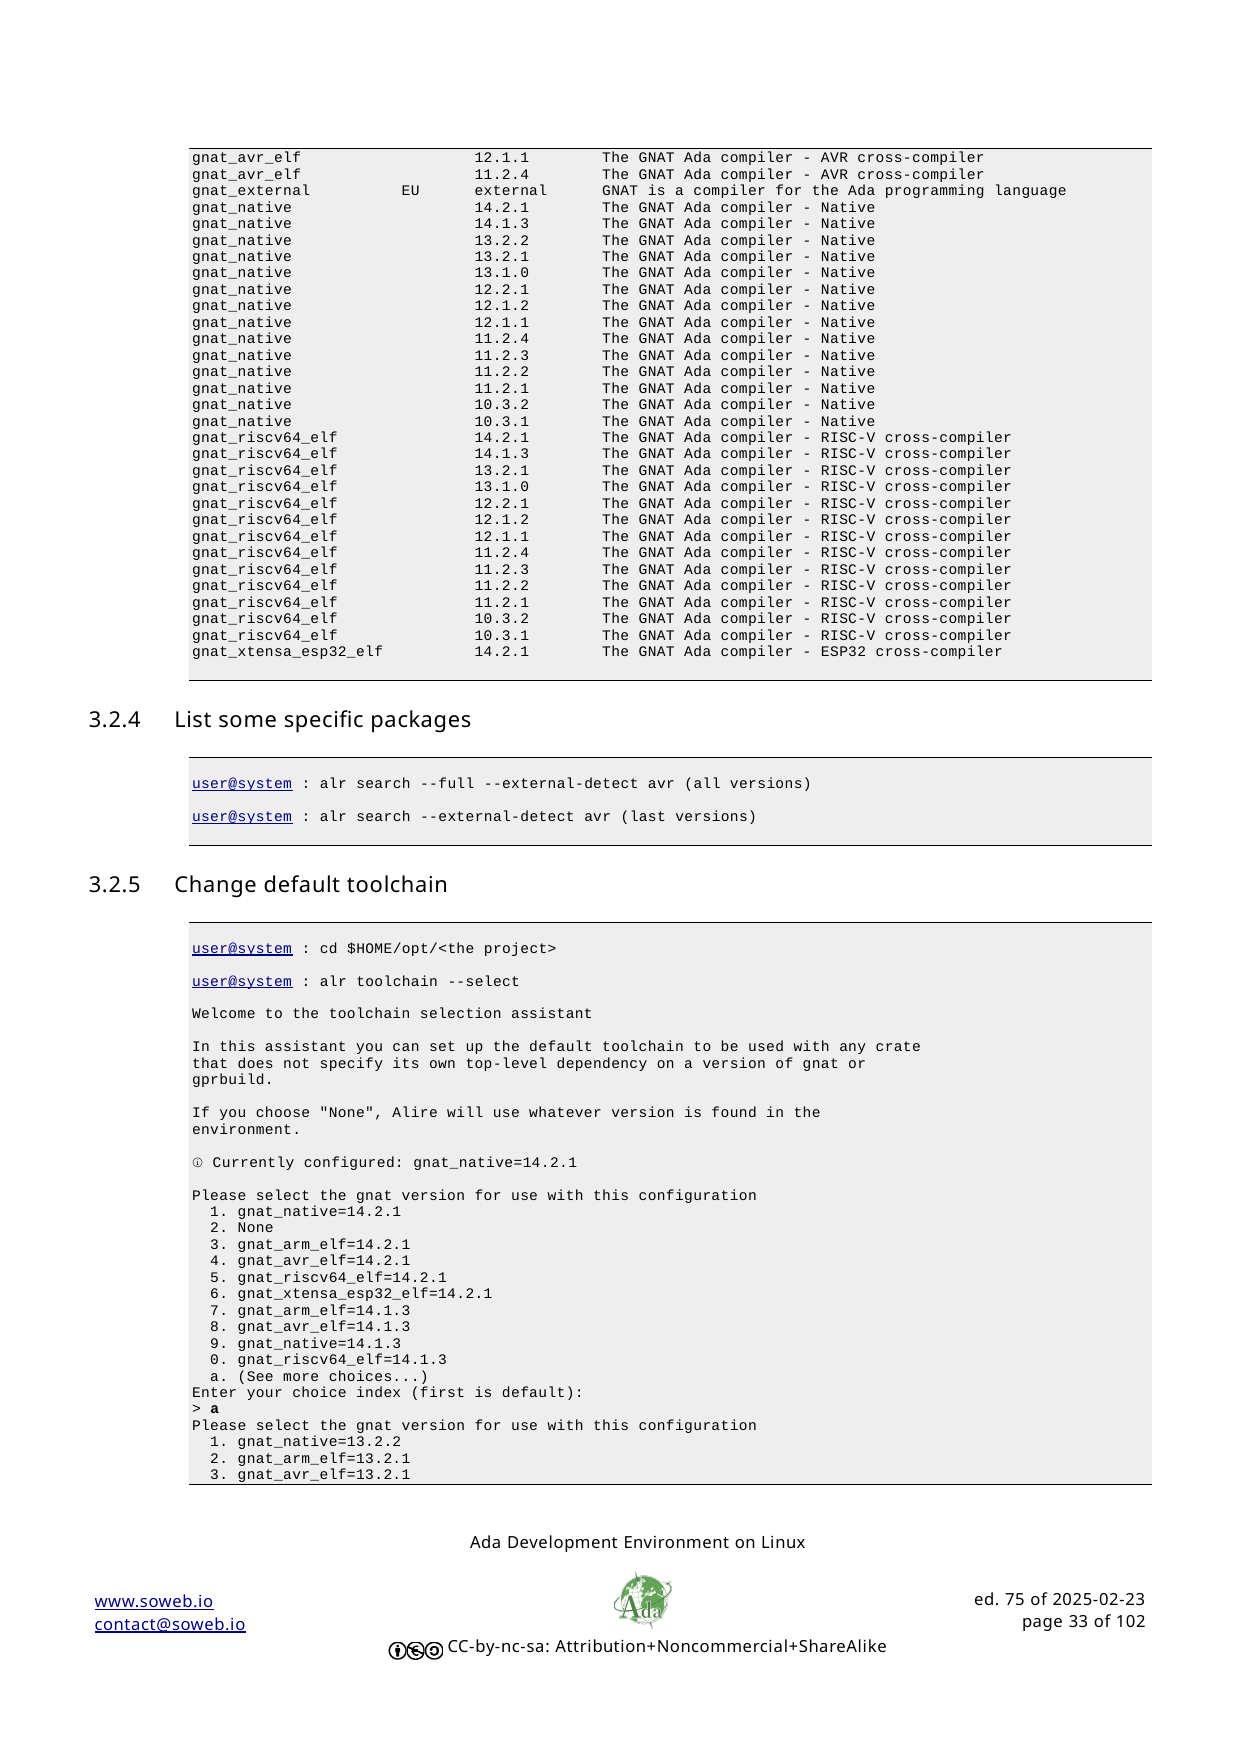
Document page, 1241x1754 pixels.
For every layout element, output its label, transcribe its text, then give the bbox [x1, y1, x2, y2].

list In this assistant you can set up the default toolchain to be used with any crate [189, 1037, 1152, 1053]
list gnat_native 12.1.2 The GNAT Ada compiler - Native [189, 296, 1152, 312]
list gnat_riscv64_elf 14.2.1 The GNAT Ada compiler - RISC-V cross-compiler [189, 427, 1152, 444]
list ⓘ Currently configured: gnat_native=14.2.1 [189, 1152, 1152, 1168]
list 1. gnat_native=13.2.2 [189, 1432, 1152, 1448]
list a. (See more choices...) [189, 1366, 1152, 1382]
list 7. gnat_arm_elf=14.1.3 [189, 1300, 1152, 1317]
list gnat_riscv64_elf 12.1.2 The GNAT Ada compiler - RISC-V cross-compiler [189, 510, 1152, 526]
list gnat_native 13.2.1 The GNAT Ada compiler - Native [189, 246, 1152, 263]
list gnat_riscv64_elf 10.3.1 The GNAT Ada compiler - RISC-V cross-compiler [189, 625, 1152, 641]
list gnat_native 13.2.2 The GNAT Ada compiler - Native [189, 230, 1152, 246]
list gnat_riscv64_elf 12.2.1 The GNAT Ada compiler - RISC-V cross-compiler [189, 493, 1152, 510]
list user@system : alr search --full --external-detect avr (all versions) user@system : alr search --external-detect avr (last versions) [189, 758, 1152, 845]
list gnat_avr_elf 12.1.1 The GNAT Ada compiler - AVR cross-compiler [189, 149, 1152, 164]
list gnat_native 14.1.3 The GNAT Ada compiler - Native [189, 213, 1152, 230]
list gnat_riscv64_elf 11.2.1 The GNAT Ada compiler - RISC-V cross-compiler [189, 592, 1152, 608]
list 2. None [189, 1218, 1152, 1234]
list gnat_native 11.2.2 The GNAT Ada compiler - Native [189, 362, 1152, 378]
list gnat_riscv64_elf 13.2.1 The GNAT Ada compiler - RISC-V cross-compiler [189, 460, 1152, 477]
list 9. gnat_native=14.1.3 [189, 1333, 1152, 1349]
list gnat_native 10.3.1 The GNAT Ada compiler - Native [189, 411, 1152, 427]
list 1. gnat_native=14.2.1 [189, 1201, 1152, 1218]
list gnat_external EU external GNAT is a compiler for the Ada programming language [189, 181, 1152, 197]
list gnat_avr_elf 11.2.4 The GNAT Ada compiler - AVR cross-compiler [189, 164, 1152, 181]
list that does not specify its own top-level dependency on a version of gnat or [189, 1053, 1152, 1070]
list Please select the gnat version for use with this configuration [189, 1185, 1152, 1201]
list gnat_native 11.2.3 The GNAT Ada compiler - Native [189, 345, 1152, 362]
list 6. gnat_xtensa_esp32_elf=14.2.1 [189, 1284, 1152, 1300]
list gnat_riscv64_elf 11.2.4 The GNAT Ada compiler - RISC-V cross-compiler [189, 543, 1152, 559]
list 3. gnat_avr_elf=13.2.1 [189, 1465, 1152, 1484]
list gnat_xtensa_esp32_elf 14.2.1 The GNAT Ada compiler - ESP32 cross-compiler [189, 641, 1152, 680]
list gnat_native 12.2.1 The GNAT Ada compiler - Native [189, 279, 1152, 296]
list Welcome to the toolchain selection assistant [189, 1004, 1152, 1020]
list gnat_riscv64_elf 11.2.2 The GNAT Ada compiler - RISC-V cross-compiler [189, 576, 1152, 592]
list Please select the gnat version for use with this configuration [189, 1415, 1152, 1432]
list 5. gnat_riscv64_elf=14.2.1 [189, 1267, 1152, 1284]
subtitle Change default toolchain [88, 869, 1152, 910]
list gnat_riscv64_elf 10.3.2 The GNAT Ada compiler - RISC-V cross-compiler [189, 608, 1152, 625]
list gnat_riscv64_elf 14.1.3 The GNAT Ada compiler - RISC-V cross-compiler [189, 444, 1152, 460]
picture [388, 1642, 443, 1660]
list user@system : cd $HOME/opt/<the project> user@system : alr toolchain --select [189, 923, 1152, 1004]
list gnat_riscv64_elf 11.2.3 The GNAT Ada compiler - RISC-V cross-compiler [189, 559, 1152, 576]
list gnat_native 12.1.1 The GNAT Ada compiler - Native [189, 312, 1152, 329]
list environment. [189, 1119, 1152, 1136]
list gnat_native 13.1.0 The GNAT Ada compiler - Native [189, 263, 1152, 279]
list 0. gnat_riscv64_elf=14.1.3 [189, 1349, 1152, 1366]
list > a [189, 1399, 1152, 1415]
list 8. gnat_avr_elf=14.1.3 [189, 1317, 1152, 1333]
list gprbuild. [189, 1070, 1152, 1086]
list If you choose "None", Alire will use whatever version is found in the [189, 1103, 1152, 1119]
list gnat_native 10.3.2 The GNAT Ada compiler - Native [189, 394, 1152, 411]
list 4. gnat_avr_elf=14.2.1 [189, 1251, 1152, 1267]
list gnat_native 11.2.4 The GNAT Ada compiler - Native [189, 329, 1152, 345]
list gnat_native 14.2.1 The GNAT Ada compiler - Native [189, 197, 1152, 213]
list gnat_native 11.2.1 The GNAT Ada compiler - Native [189, 378, 1152, 394]
picture [613, 1571, 672, 1630]
list Enter your choice index (first is default): [189, 1382, 1152, 1399]
list gnat_riscv64_elf 13.1.0 The GNAT Ada compiler - RISC-V cross-compiler [189, 477, 1152, 493]
list 2. gnat_arm_elf=13.2.1 [189, 1448, 1152, 1465]
subtitle List some specific packages [88, 704, 1152, 745]
list gnat_riscv64_elf 12.1.1 The GNAT Ada compiler - RISC-V cross-compiler [189, 526, 1152, 543]
list 3. gnat_arm_elf=14.2.1 [189, 1234, 1152, 1251]
